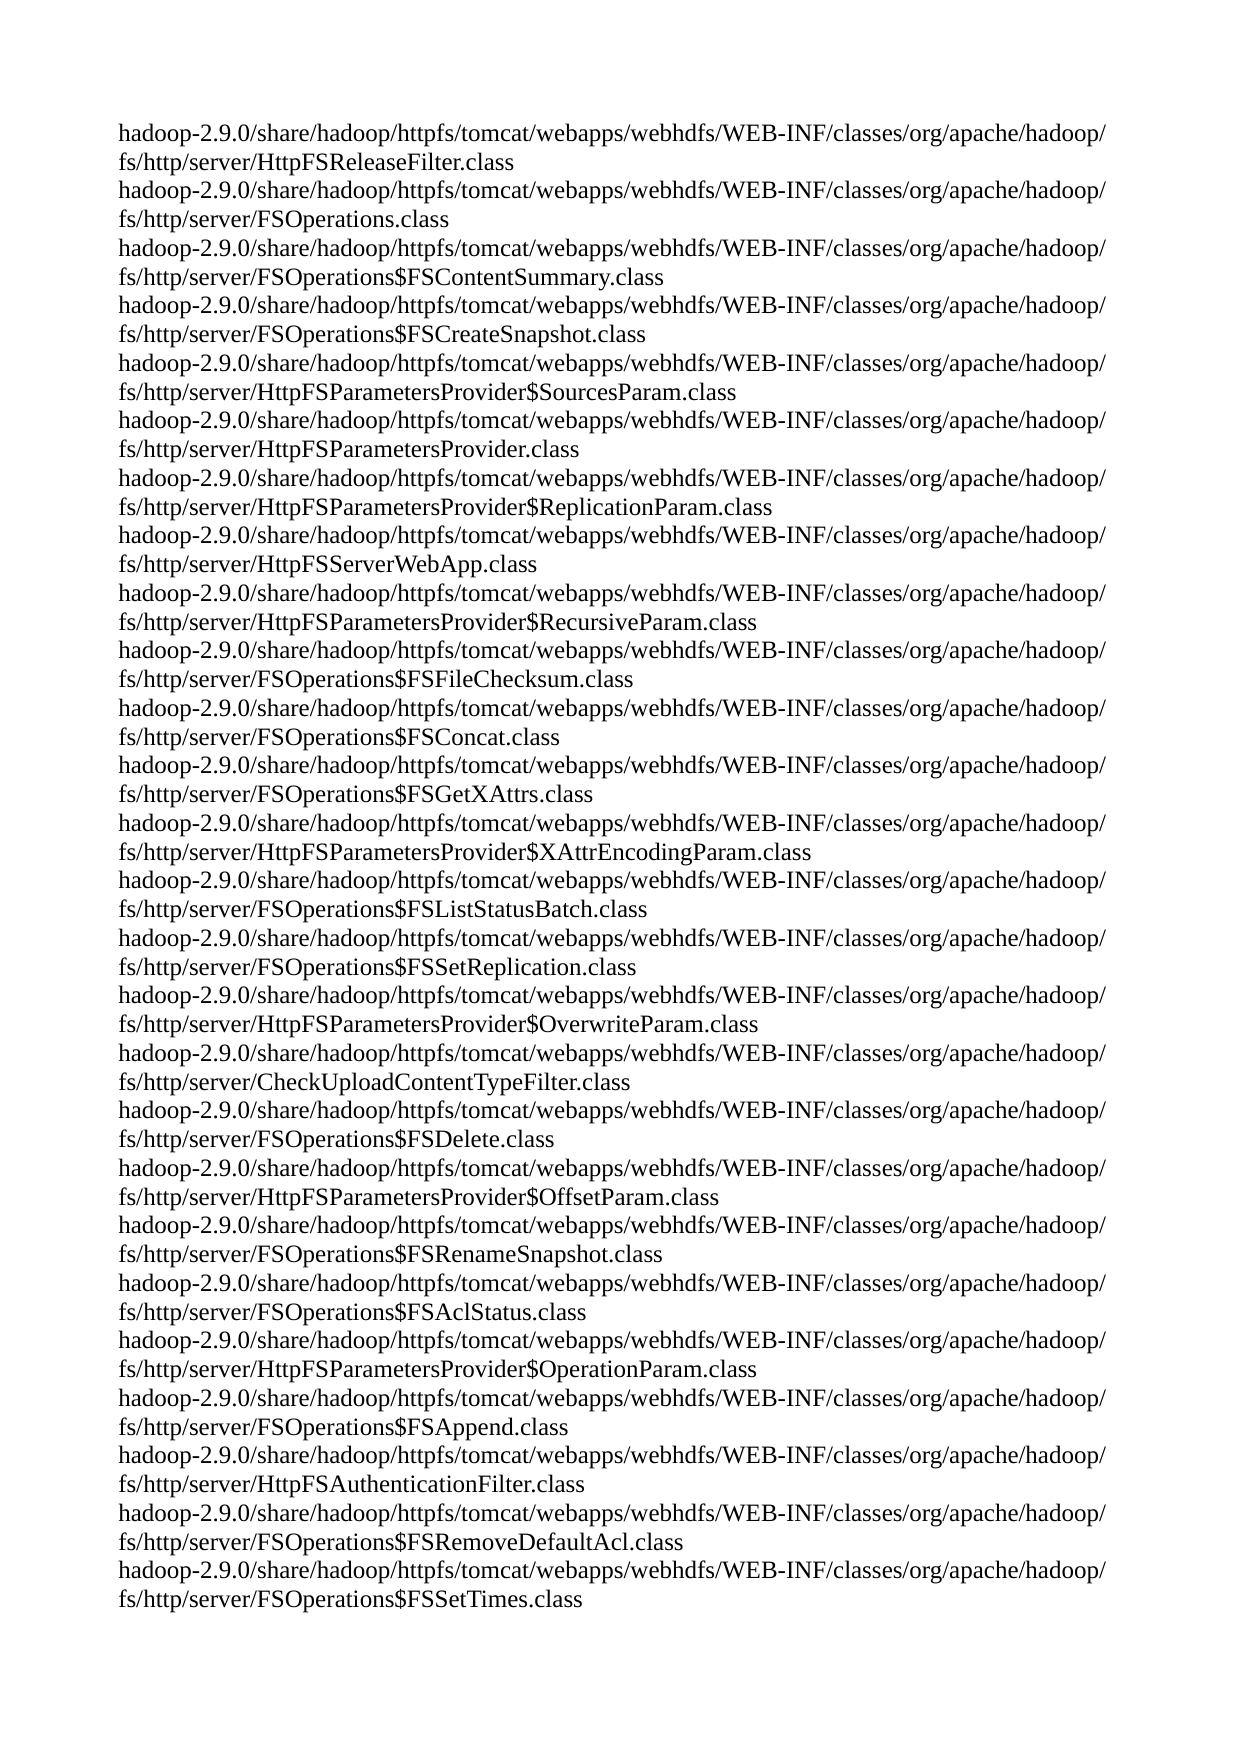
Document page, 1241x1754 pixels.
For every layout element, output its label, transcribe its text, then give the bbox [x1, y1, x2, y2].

text hadoop-2.9.0/share/hadoop/httpfs/tomcat/webapps/webhdfs/WEB-INF/classes/org/apache/hadoop/fs/http/server/HttpFSParametersProvider$SourcesParam.class [118, 348, 1122, 406]
text hadoop-2.9.0/share/hadoop/httpfs/tomcat/webapps/webhdfs/WEB-INF/classes/org/apache/hadoop/fs/http/server/HttpFSAuthenticationFilter.class [118, 1441, 1122, 1498]
text hadoop-2.9.0/share/hadoop/httpfs/tomcat/webapps/webhdfs/WEB-INF/classes/org/apache/hadoop/fs/http/server/FSOperations.class [118, 176, 1122, 233]
text hadoop-2.9.0/share/hadoop/httpfs/tomcat/webapps/webhdfs/WEB-INF/classes/org/apache/hadoop/fs/http/server/FSOperations$FSGetXAttrs.class [118, 751, 1122, 808]
text hadoop-2.9.0/share/hadoop/httpfs/tomcat/webapps/webhdfs/WEB-INF/classes/org/apache/hadoop/fs/http/server/FSOperations$FSFileChecksum.class [118, 636, 1122, 693]
text hadoop-2.9.0/share/hadoop/httpfs/tomcat/webapps/webhdfs/WEB-INF/classes/org/apache/hadoop/fs/http/server/HttpFSParametersProvider$ReplicationParam.class [118, 463, 1122, 521]
text hadoop-2.9.0/share/hadoop/httpfs/tomcat/webapps/webhdfs/WEB-INF/classes/org/apache/hadoop/fs/http/server/FSOperations$FSAppend.class [118, 1383, 1122, 1441]
text hadoop-2.9.0/share/hadoop/httpfs/tomcat/webapps/webhdfs/WEB-INF/classes/org/apache/hadoop/fs/http/server/HttpFSParametersProvider.class [118, 406, 1122, 463]
text hadoop-2.9.0/share/hadoop/httpfs/tomcat/webapps/webhdfs/WEB-INF/classes/org/apache/hadoop/fs/http/server/FSOperations$FSDelete.class [118, 1096, 1122, 1153]
text hadoop-2.9.0/share/hadoop/httpfs/tomcat/webapps/webhdfs/WEB-INF/classes/org/apache/hadoop/fs/http/server/HttpFSParametersProvider$OverwriteParam.class [118, 981, 1122, 1038]
text hadoop-2.9.0/share/hadoop/httpfs/tomcat/webapps/webhdfs/WEB-INF/classes/org/apache/hadoop/fs/http/server/HttpFSParametersProvider$RecursiveParam.class [118, 578, 1122, 636]
text hadoop-2.9.0/share/hadoop/httpfs/tomcat/webapps/webhdfs/WEB-INF/classes/org/apache/hadoop/fs/http/server/CheckUploadContentTypeFilter.class [118, 1038, 1122, 1096]
text hadoop-2.9.0/share/hadoop/httpfs/tomcat/webapps/webhdfs/WEB-INF/classes/org/apache/hadoop/fs/http/server/FSOperations$FSRenameSnapshot.class [118, 1211, 1122, 1268]
text hadoop-2.9.0/share/hadoop/httpfs/tomcat/webapps/webhdfs/WEB-INF/classes/org/apache/hadoop/fs/http/server/FSOperations$FSAclStatus.class [118, 1268, 1122, 1326]
text hadoop-2.9.0/share/hadoop/httpfs/tomcat/webapps/webhdfs/WEB-INF/classes/org/apache/hadoop/fs/http/server/FSOperations$FSRemoveDefaultAcl.class [118, 1498, 1122, 1556]
text hadoop-2.9.0/share/hadoop/httpfs/tomcat/webapps/webhdfs/WEB-INF/classes/org/apache/hadoop/fs/http/server/FSOperations$FSContentSummary.class [118, 233, 1122, 291]
text hadoop-2.9.0/share/hadoop/httpfs/tomcat/webapps/webhdfs/WEB-INF/classes/org/apache/hadoop/fs/http/server/HttpFSParametersProvider$XAttrEncodingParam.class [118, 808, 1122, 866]
text hadoop-2.9.0/share/hadoop/httpfs/tomcat/webapps/webhdfs/WEB-INF/classes/org/apache/hadoop/fs/http/server/FSOperations$FSSetTimes.class [118, 1556, 1122, 1613]
text hadoop-2.9.0/share/hadoop/httpfs/tomcat/webapps/webhdfs/WEB-INF/classes/org/apache/hadoop/fs/http/server/FSOperations$FSSetReplication.class [118, 923, 1122, 981]
text hadoop-2.9.0/share/hadoop/httpfs/tomcat/webapps/webhdfs/WEB-INF/classes/org/apache/hadoop/fs/http/server/FSOperations$FSListStatusBatch.class [118, 866, 1122, 923]
text hadoop-2.9.0/share/hadoop/httpfs/tomcat/webapps/webhdfs/WEB-INF/classes/org/apache/hadoop/fs/http/server/FSOperations$FSConcat.class [118, 693, 1122, 751]
text hadoop-2.9.0/share/hadoop/httpfs/tomcat/webapps/webhdfs/WEB-INF/classes/org/apache/hadoop/fs/http/server/HttpFSParametersProvider$OperationParam.class [118, 1326, 1122, 1383]
text hadoop-2.9.0/share/hadoop/httpfs/tomcat/webapps/webhdfs/WEB-INF/classes/org/apache/hadoop/fs/http/server/FSOperations$FSCreateSnapshot.class [118, 291, 1122, 348]
text hadoop-2.9.0/share/hadoop/httpfs/tomcat/webapps/webhdfs/WEB-INF/classes/org/apache/hadoop/fs/http/server/HttpFSParametersProvider$OffsetParam.class [118, 1153, 1122, 1211]
text hadoop-2.9.0/share/hadoop/httpfs/tomcat/webapps/webhdfs/WEB-INF/classes/org/apache/hadoop/fs/http/server/HttpFSReleaseFilter.class [118, 118, 1122, 176]
text hadoop-2.9.0/share/hadoop/httpfs/tomcat/webapps/webhdfs/WEB-INF/classes/org/apache/hadoop/fs/http/server/HttpFSServerWebApp.class [118, 521, 1122, 578]
